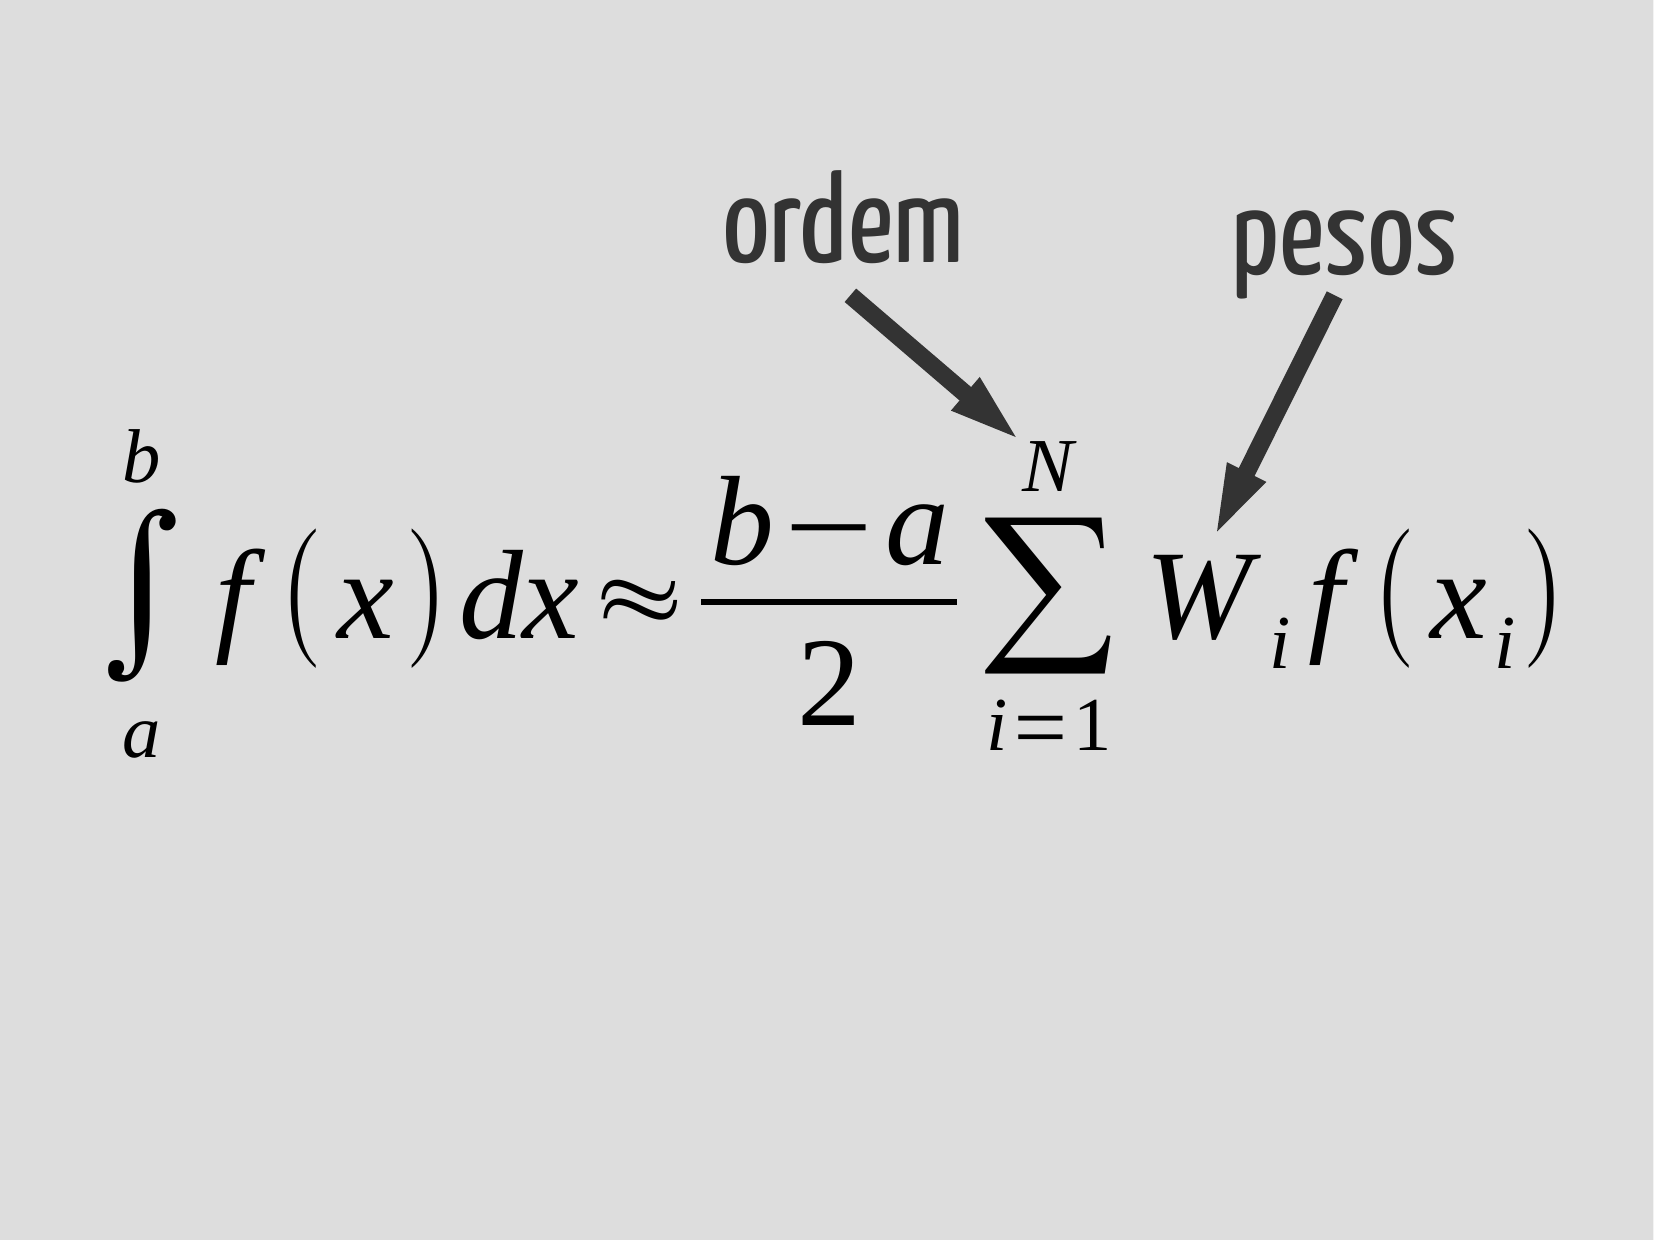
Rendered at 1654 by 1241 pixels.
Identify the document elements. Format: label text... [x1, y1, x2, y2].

text_box pesos [1217, 147, 1473, 308]
text_box ordem [708, 135, 979, 296]
chart [81, 414, 1572, 776]
